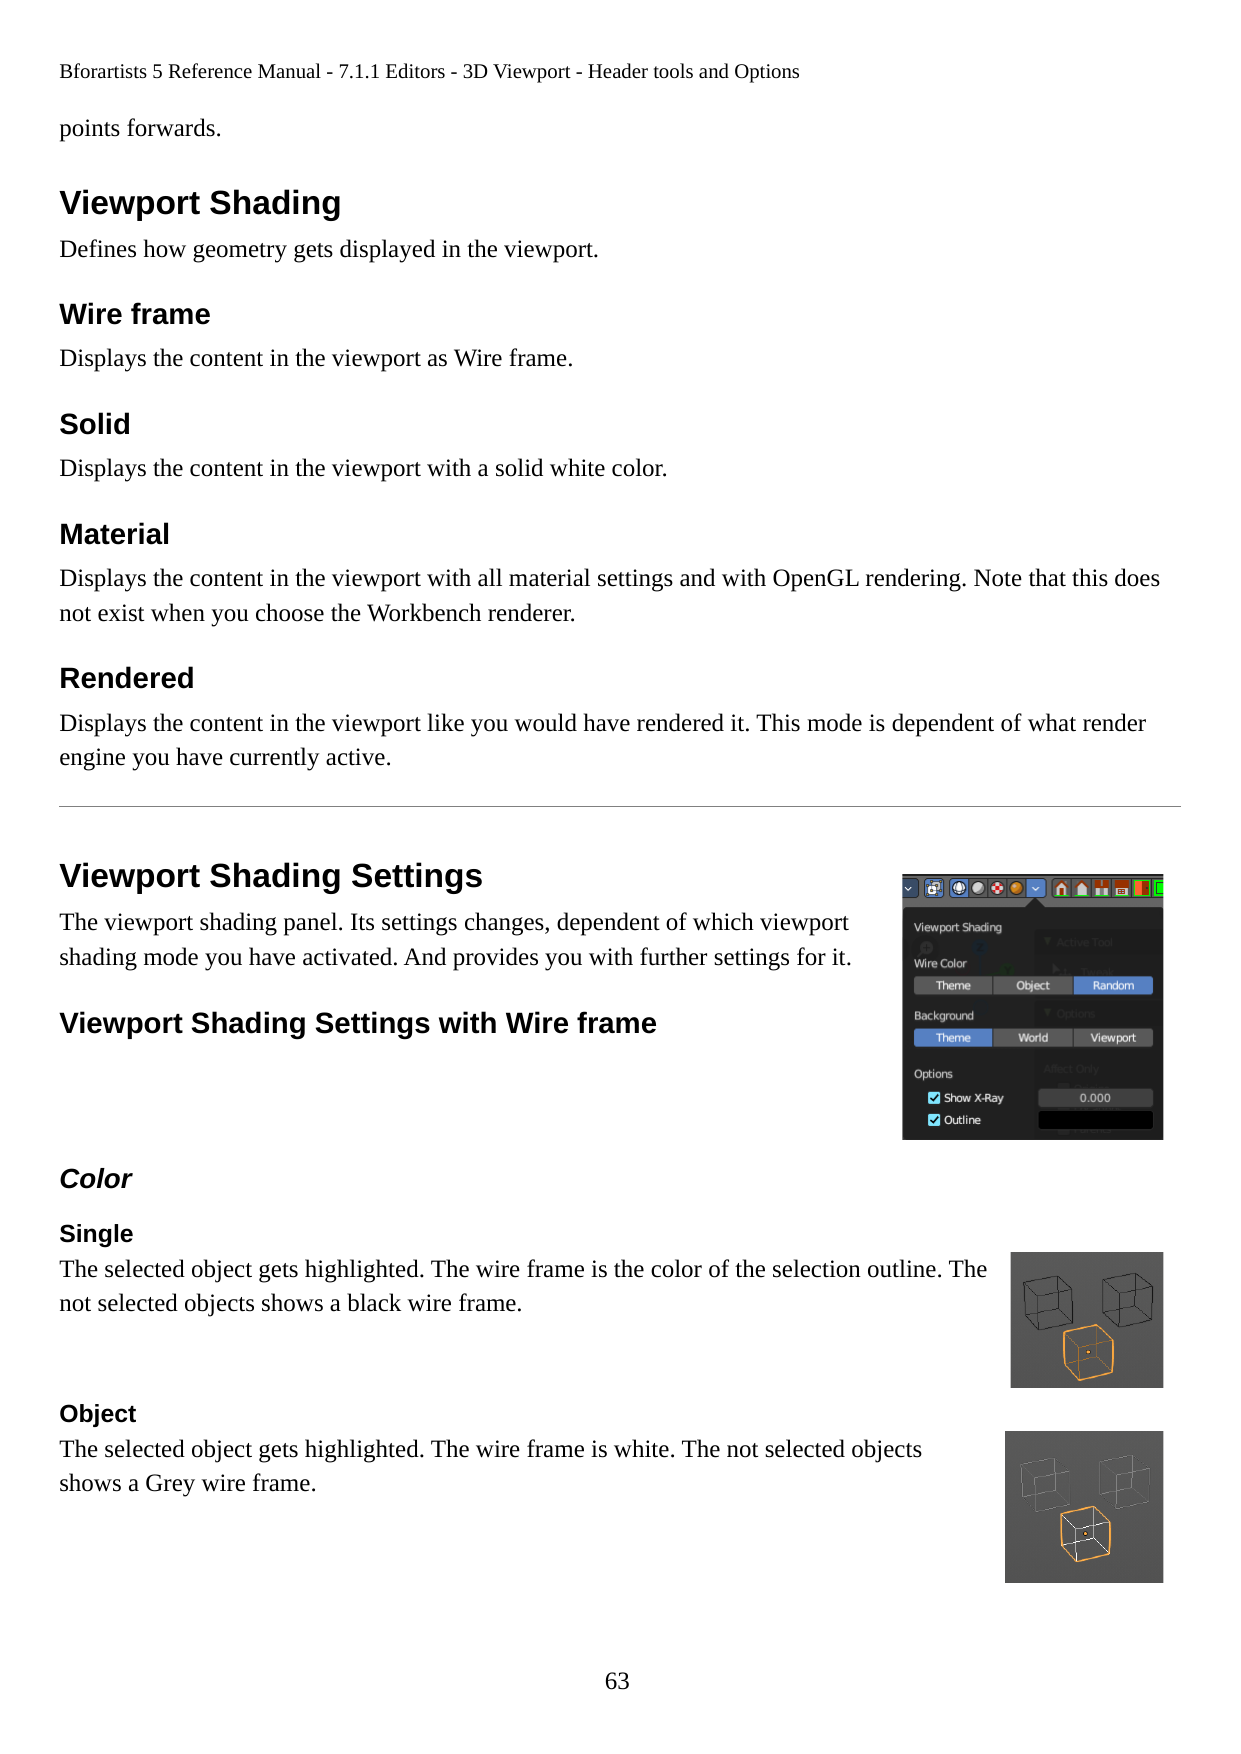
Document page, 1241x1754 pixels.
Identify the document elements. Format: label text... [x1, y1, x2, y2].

subtitle Solid [59, 407, 1181, 441]
subtitle Wire frame [59, 297, 1181, 331]
subtitle Viewport Shading Settings [59, 856, 1181, 895]
subtitle Viewport Shading [59, 182, 1181, 221]
text The viewport shading panel. Its settings changes, dependent of which viewport shading mode you have activated. And provides you with further settings for it. [59, 907, 902, 971]
text Defines how geometry gets displayed in the viewport. [59, 234, 1181, 262]
text points forwards. [59, 113, 1181, 141]
text The selected object gets highlighted. The wire frame is the color of the selection outline. The not selected objects shows a black wire frame. [59, 1254, 1010, 1317]
picture [1010, 1252, 1164, 1388]
subtitle Color [59, 1162, 1181, 1194]
text Displays the content in the viewport as Wire frame. [59, 343, 1181, 372]
subtitle Object [59, 1399, 1181, 1428]
subtitle Viewport Shading Settings with Wire frame [59, 1006, 902, 1039]
picture [1005, 1431, 1164, 1583]
text Displays the content in the viewport with all material settings and with OpenGL rendering. Note that this does not exist when you choose the Workbench renderer. [59, 563, 1181, 627]
subtitle Material [59, 517, 1181, 551]
text The selected object gets highlighted. The wire frame is white. The not selected objects shows a Grey wire frame. [59, 1434, 1005, 1497]
text Displays the content in the viewport like you would have rendered it. This mode is dependent of what render engine you have currently active. [59, 708, 1181, 771]
subtitle Single [59, 1219, 1181, 1248]
picture [902, 874, 1164, 1140]
subtitle Rendered [59, 661, 1181, 695]
text Displays the content in the viewport with a solid white color. [59, 453, 1181, 482]
